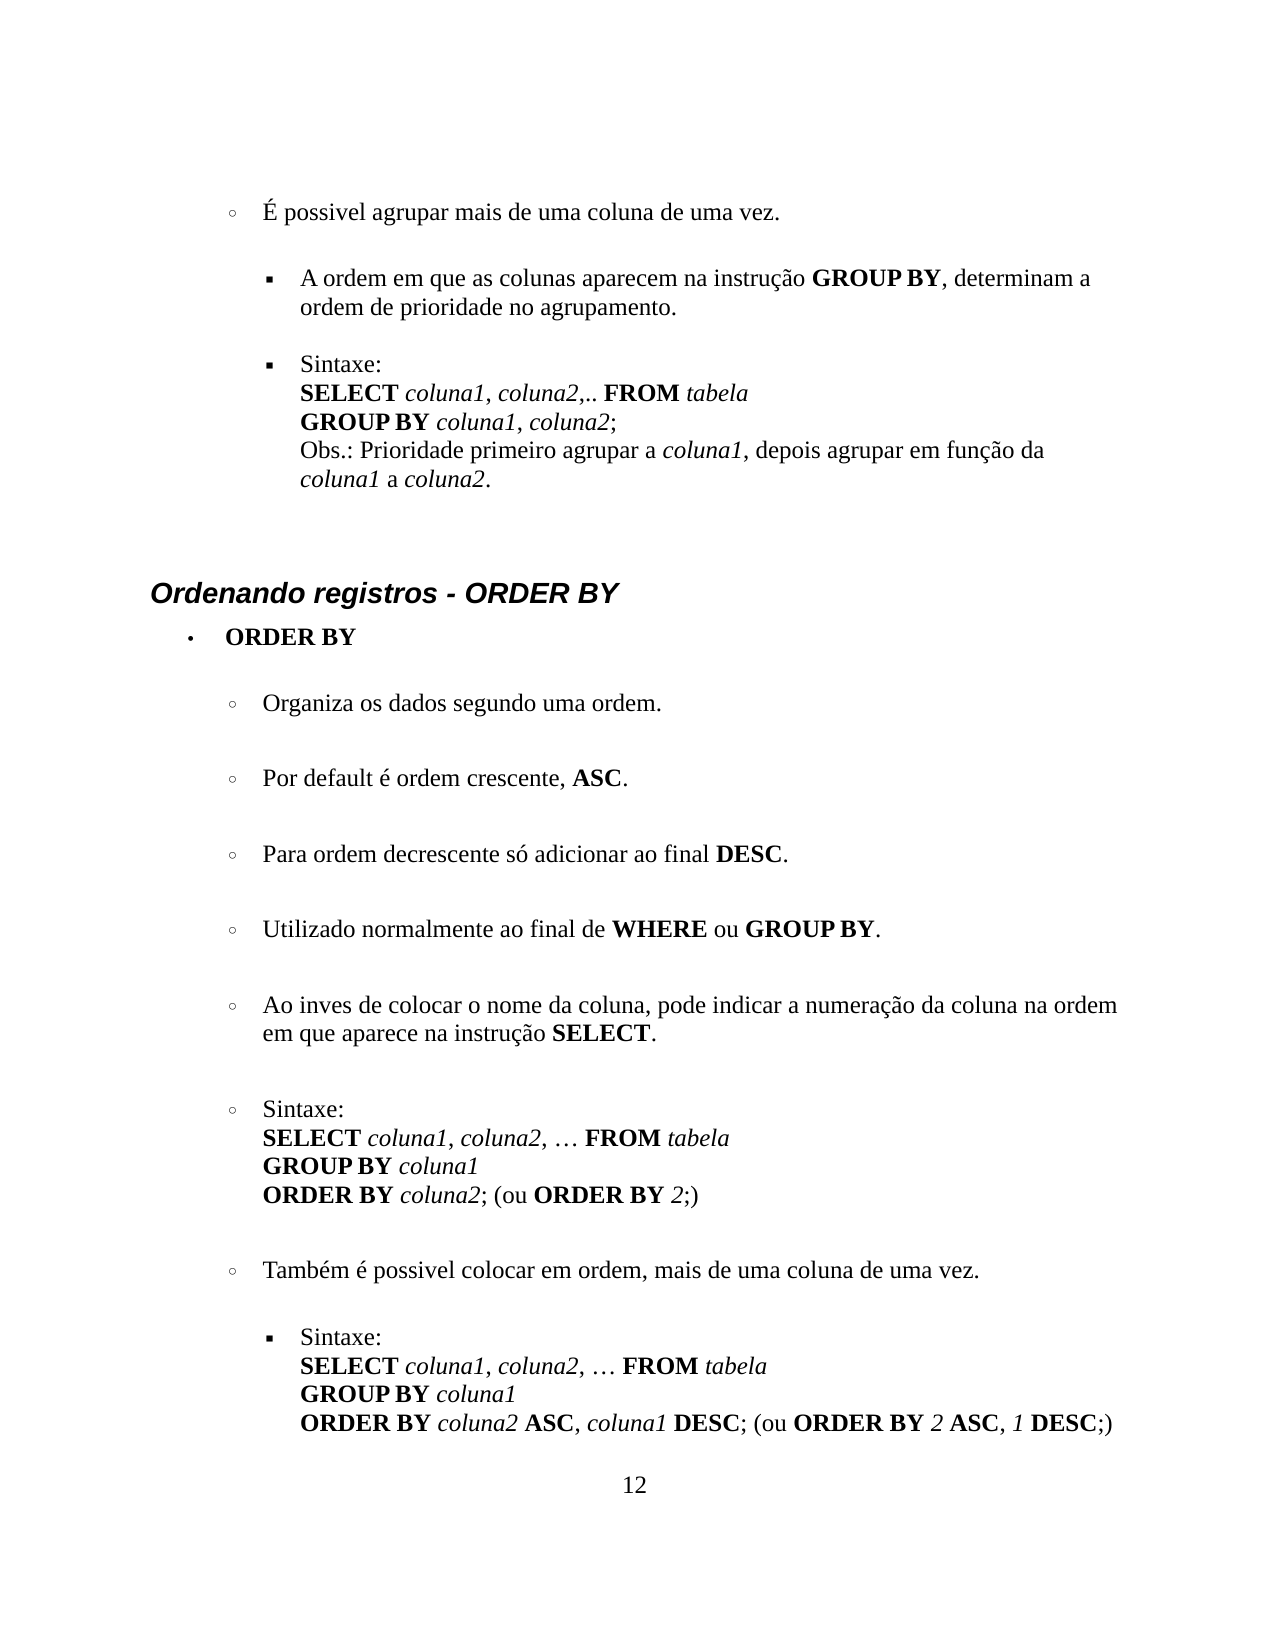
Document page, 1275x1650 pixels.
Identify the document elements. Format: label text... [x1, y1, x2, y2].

list ORDER BY [187, 622, 1125, 679]
list Ao inves de colocar o nome da coluna, pode indicar a numeração da coluna na ordem em que aparece na instrução SELECT. [225, 990, 1125, 1076]
list Para ordem decrescente só adicionar ao final DESC. [225, 839, 1125, 896]
list Organiza os dados segundo uma ordem. [225, 688, 1125, 746]
list Utilizado normalmente ao final de WHERE ou GROUP BY. [225, 914, 1125, 972]
list Por default é ordem crescente, ASC. [225, 763, 1125, 821]
list [225, 150, 1125, 179]
list Também é possivel colocar em ordem, mais de uma coluna de uma vez. [225, 1256, 1125, 1313]
list Sintaxe: SELECT coluna1, coluna2, … FROM tabela GROUP BY coluna1 ORDER BY coluna2; (ou ORDER BY 2;) [225, 1094, 1125, 1238]
list É possivel agrupar mais de uma coluna de uma vez. [225, 197, 1125, 254]
list Sintaxe: SELECT coluna1, coluna2,.. FROM tabela GROUP BY coluna1, coluna2; Obs.: Prioridade primeiro agrupar a coluna1, depois agrupar em função da coluna1 a coluna2. [262, 349, 1125, 522]
subtitle Ordenando registros - ORDER BY [150, 576, 1125, 609]
list Sintaxe: SELECT coluna1, coluna2, … FROM tabela GROUP BY coluna1 ORDER BY coluna2 ASC, coluna1 DESC; (ou ORDER BY 2 ASC, 1 DESC;) [262, 1322, 1125, 1437]
list A ordem em que as colunas aparecem na instrução GROUP BY, determinam a ordem de prioridade no agrupamento. [262, 263, 1125, 349]
